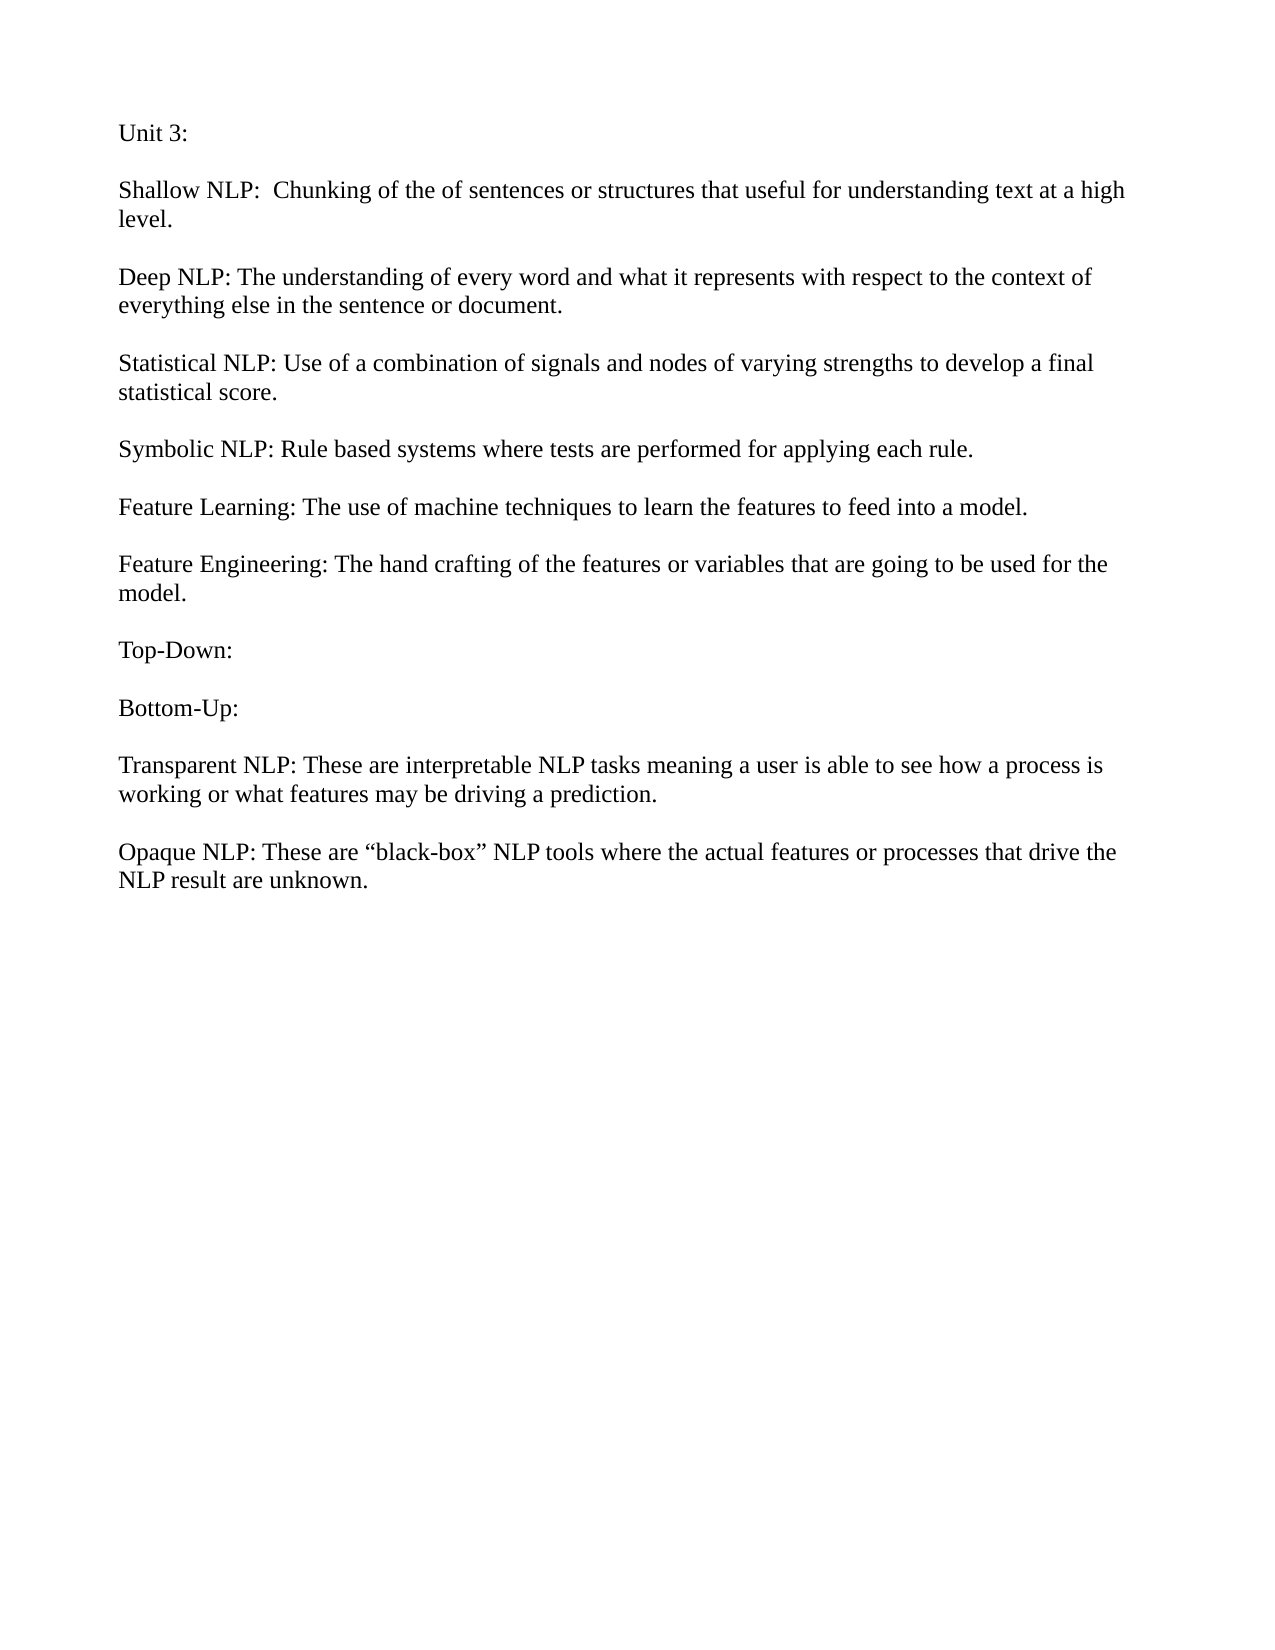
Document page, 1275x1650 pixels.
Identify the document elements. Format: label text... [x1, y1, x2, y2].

text Unit 3: [118, 118, 1157, 147]
text Opaque NLP: These are “black-box” NLP tools where the actual features or processes that drive the NLP result are unknown. [118, 837, 1157, 894]
text Symbolic NLP: Rule based systems where tests are performed for applying each rule. [118, 434, 1157, 463]
text Top-Down: [118, 636, 1157, 664]
text Bottom-Up: [118, 693, 1157, 722]
text Transparent NLP: These are interpretable NLP tasks meaning a user is able to see how a process is working or what features may be driving a prediction. [118, 751, 1157, 808]
text Feature Engineering: The hand crafting of the features or variables that are going to be used for the model. [118, 549, 1157, 607]
text Feature Learning: The use of machine techniques to learn the features to feed into a model. [118, 492, 1157, 521]
text Shallow NLP: Chunking of the of sentences or structures that useful for understanding text at a high level. [118, 176, 1157, 233]
text Deep NLP: The understanding of every word and what it represents with respect to the context of everything else in the sentence or document. [118, 262, 1157, 319]
text Statistical NLP: Use of a combination of signals and nodes of varying strengths to develop a final statistical score. [118, 348, 1157, 434]
